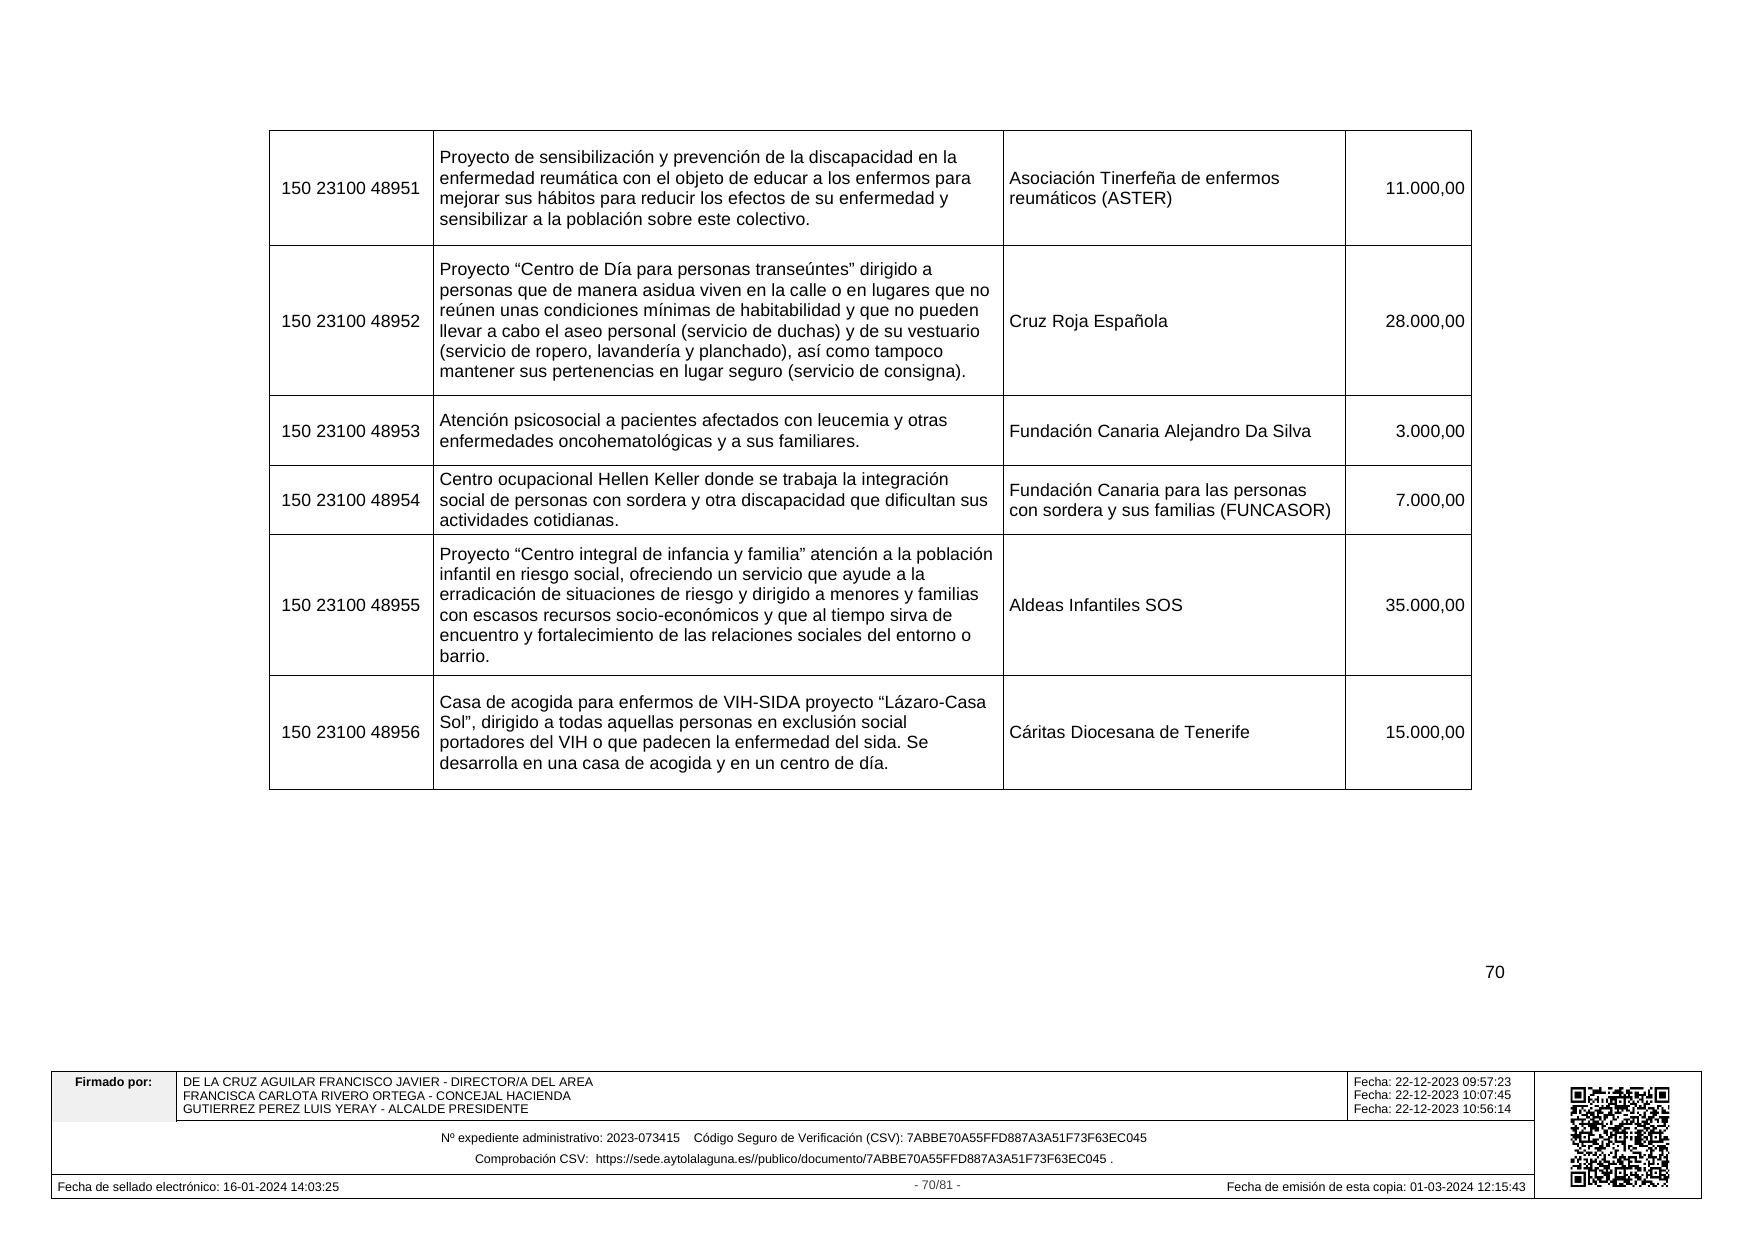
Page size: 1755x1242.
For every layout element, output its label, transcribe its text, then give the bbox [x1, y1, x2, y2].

table_cell 150 23100 48956 [270, 676, 433, 789]
table_header 150 23100 48951 [270, 131, 433, 245]
table_cell Proyecto “Centro de Día para personas transeúntes” dirigido a personas que de manera asidua viven en la calle o en lugares que no reúnen unas condiciones mínimas de habitabilidad y que no pueden llevar a cabo el aseo personal (servicio de duchas) y de su vestuario (servicio de ropero, lavandería y planchado), así como tampoco mantener sus pertenencias en lugar seguro (servicio de consigna). [434, 246, 1003, 395]
table_cell Cáritas Diocesana de Tenerife [1004, 676, 1345, 789]
table_header 11.000,00 [1346, 131, 1471, 245]
table_cell Aldeas Infantiles SOS [1004, 535, 1345, 674]
table_cell 150 23100 48955 [270, 535, 433, 674]
table_cell Casa de acogida para enfermos de VIH-SIDA proyecto “Lázaro-Casa Sol”, dirigido a todas aquellas personas en exclusión social portadores del VIH o que padecen la enfermedad del sida. Se desarrolla en una casa de acogida y en un centro de día. [434, 676, 1003, 789]
table_header Proyecto de sensibilización y prevención de la discapacidad en la enfermedad reumática con el objeto de educar a los enfermos para mejorar sus hábitos para reducir los efectos de su enfermedad y sensibilizar a la población sobre este colectivo. [434, 131, 1003, 245]
table_cell 150 23100 48954 [270, 466, 433, 534]
table_cell Centro ocupacional Hellen Keller donde se trabaja la integración social de personas con sordera y otra discapacidad que dificultan sus actividades cotidianas. [434, 466, 1003, 534]
table_cell Nº expediente administrativo: 2023-073415 Código Seguro de Verificación (CSV): 7ABBE70A55FFD887A3A51F73F63EC045 Comprobación CSV: https://sede.aytolalaguna.es//publico/documento/7ABBE70A55FFD887A3A51F73F63EC045 . [52, 1121, 1534, 1174]
table_cell Fecha de sellado electrónico: 16-01-2024 14:03:25 - 70/81 - Fecha de emisión de esta copia: 01-03-2024 12:15:43 [52, 1175, 1534, 1197]
table_header Firmado por: [52, 1072, 176, 1120]
table_cell 28.000,00 [1346, 246, 1471, 395]
table_cell 150 23100 48953 [270, 396, 433, 464]
table_cell 35.000,00 [1346, 535, 1471, 674]
table_cell Fundación Canaria para las personas con sordera y sus familias (FUNCASOR) [1004, 466, 1345, 534]
table_cell 7.000,00 [1346, 466, 1471, 534]
table_cell Proyecto “Centro integral de infancia y familia” atención a la población infantil en riesgo social, ofreciendo un servicio que ayude a la erradicación de situaciones de riesgo y dirigido a menores y familias con escasos recursos socio-económicos y que al tiempo sirva de encuentro y fortalecimiento de las relaciones sociales del entorno o barrio. [434, 535, 1003, 674]
table_cell Cruz Roja Española [1004, 246, 1345, 395]
table_cell Atención psicosocial a pacientes afectados con leucemia y otras enfermedades oncohematológicas y a sus familiares. [434, 396, 1003, 464]
table_cell 150 23100 48952 [270, 246, 433, 395]
table_cell 15.000,00 [1346, 676, 1471, 789]
text 70 [42, 962, 1504, 982]
table_cell Fundación Canaria Alejandro Da Silva [1004, 396, 1345, 464]
table_header Asociación Tinerfeña de enfermos reumáticos (ASTER) [1004, 131, 1345, 245]
table_header Fecha: 22-12-2023 09:57:23 Fecha: 22-12-2023 10:07:45 Fecha: 22-12-2023 10:56:14 [1348, 1072, 1534, 1120]
table_header DE LA CRUZ AGUILAR FRANCISCO JAVIER - DIRECTOR/A DEL AREA FRANCISCA CARLOTA RIVERO ORTEGA - CONCEJAL HACIENDA GUTIERREZ PEREZ LUIS YERAY - ALCALDE PRESIDENTE [177, 1072, 1347, 1120]
table_cell 3.000,00 [1346, 396, 1471, 464]
table_header [1535, 1072, 1701, 1197]
